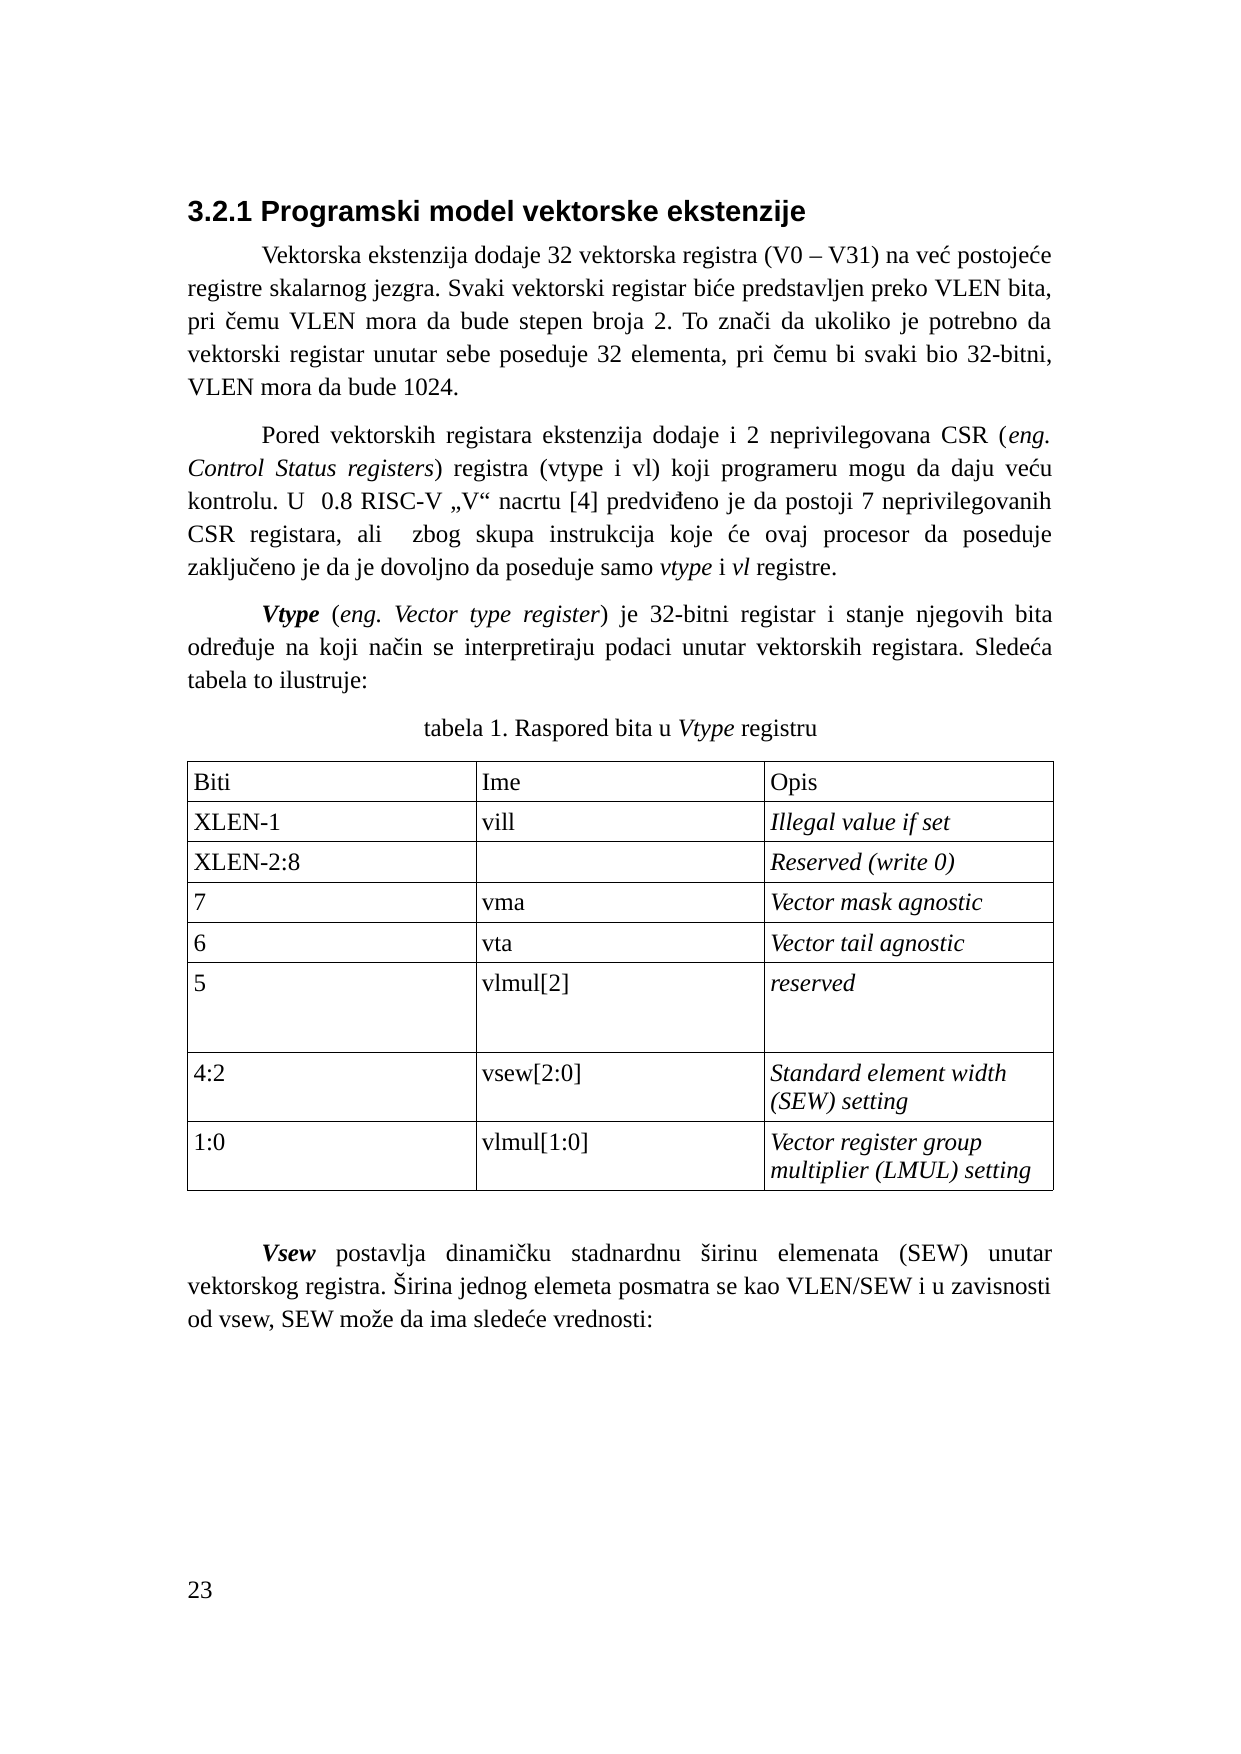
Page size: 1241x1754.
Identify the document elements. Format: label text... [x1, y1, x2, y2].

text Vsew postavlja dinamičku stadnardnu širinu elemenata (SEW) unutar vektorskog registra. Širina jednog elemeta posmatra se kao VLEN/SEW i u zavisnosti od vsew, SEW može da ima sledeće vrednosti: [187, 1238, 1053, 1332]
table_cell vlmul[1:0] [477, 1122, 764, 1190]
table_cell Vector register group multiplier (LMUL) setting [765, 1122, 1053, 1190]
table_cell vta [477, 923, 764, 962]
text tabela 1. Raspored bita u Vtype registru [187, 713, 1053, 742]
table_cell XLEN-2:8 [188, 842, 476, 882]
table_cell 4:2 [188, 1053, 476, 1121]
table_cell 6 [188, 923, 476, 962]
text Vtype (eng. Vector type register) je 32-bitni registar i stanje njegovih bita određuje na koji način se interpretiraju podaci unutar vektorskih registara. Sledeća tabela to ilustruje: [187, 599, 1053, 694]
table_cell Vector mask agnostic [765, 883, 1053, 922]
table_cell reserved [765, 963, 1053, 1052]
table_cell Standard element width (SEW) setting [765, 1053, 1053, 1121]
table_cell vlmul[2] [477, 963, 764, 1052]
table_cell 1:0 [188, 1122, 476, 1190]
table_cell vill [477, 802, 764, 841]
table_cell Reserved (write 0) [765, 842, 1053, 882]
table_cell XLEN-1 [188, 802, 476, 841]
table_header Opis [765, 762, 1053, 801]
table_cell vsew[2:0] [477, 1053, 764, 1121]
table_cell 7 [188, 883, 476, 922]
text Pored vektorskih registara ekstenzija dodaje i 2 neprivilegovana CSR (eng. Control Status registers) registra (vtype i vl) koji programeru mogu da daju veću kontrolu. U 0.8 RISC-V „V“ nacrtu [4] predviđeno je da postoji 7 neprivilegovanih CSR registara, ali zbog skupa instrukcija koje će ovaj procesor da poseduje zaključeno je da je dovoljno da poseduje samo vtype i vl registre. [187, 420, 1053, 581]
table_cell 5 [188, 963, 476, 1052]
table_cell Vector tail agnostic [765, 923, 1053, 962]
subtitle 3.2.1 Programski model vektorske ekstenzije [187, 194, 1053, 228]
table_cell Illegal value if set [765, 802, 1053, 841]
table_cell vma [477, 883, 764, 922]
table_cell [477, 842, 764, 882]
table_header Biti [188, 762, 476, 801]
text Vektorska ekstenzija dodaje 32 vektorska registra (V0 – V31) na već postojeće registre skalarnog jezgra. Svaki vektorski registar biće predstavljen preko VLEN bita, pri čemu VLEN mora da bude stepen broja 2. To znači da ukoliko je potrebno da vektorski registar unutar sebe poseduje 32 elementa, pri čemu bi svaki bio 32-bitni, VLEN mora da bude 1024. [187, 240, 1053, 401]
table_header Ime [477, 762, 764, 801]
